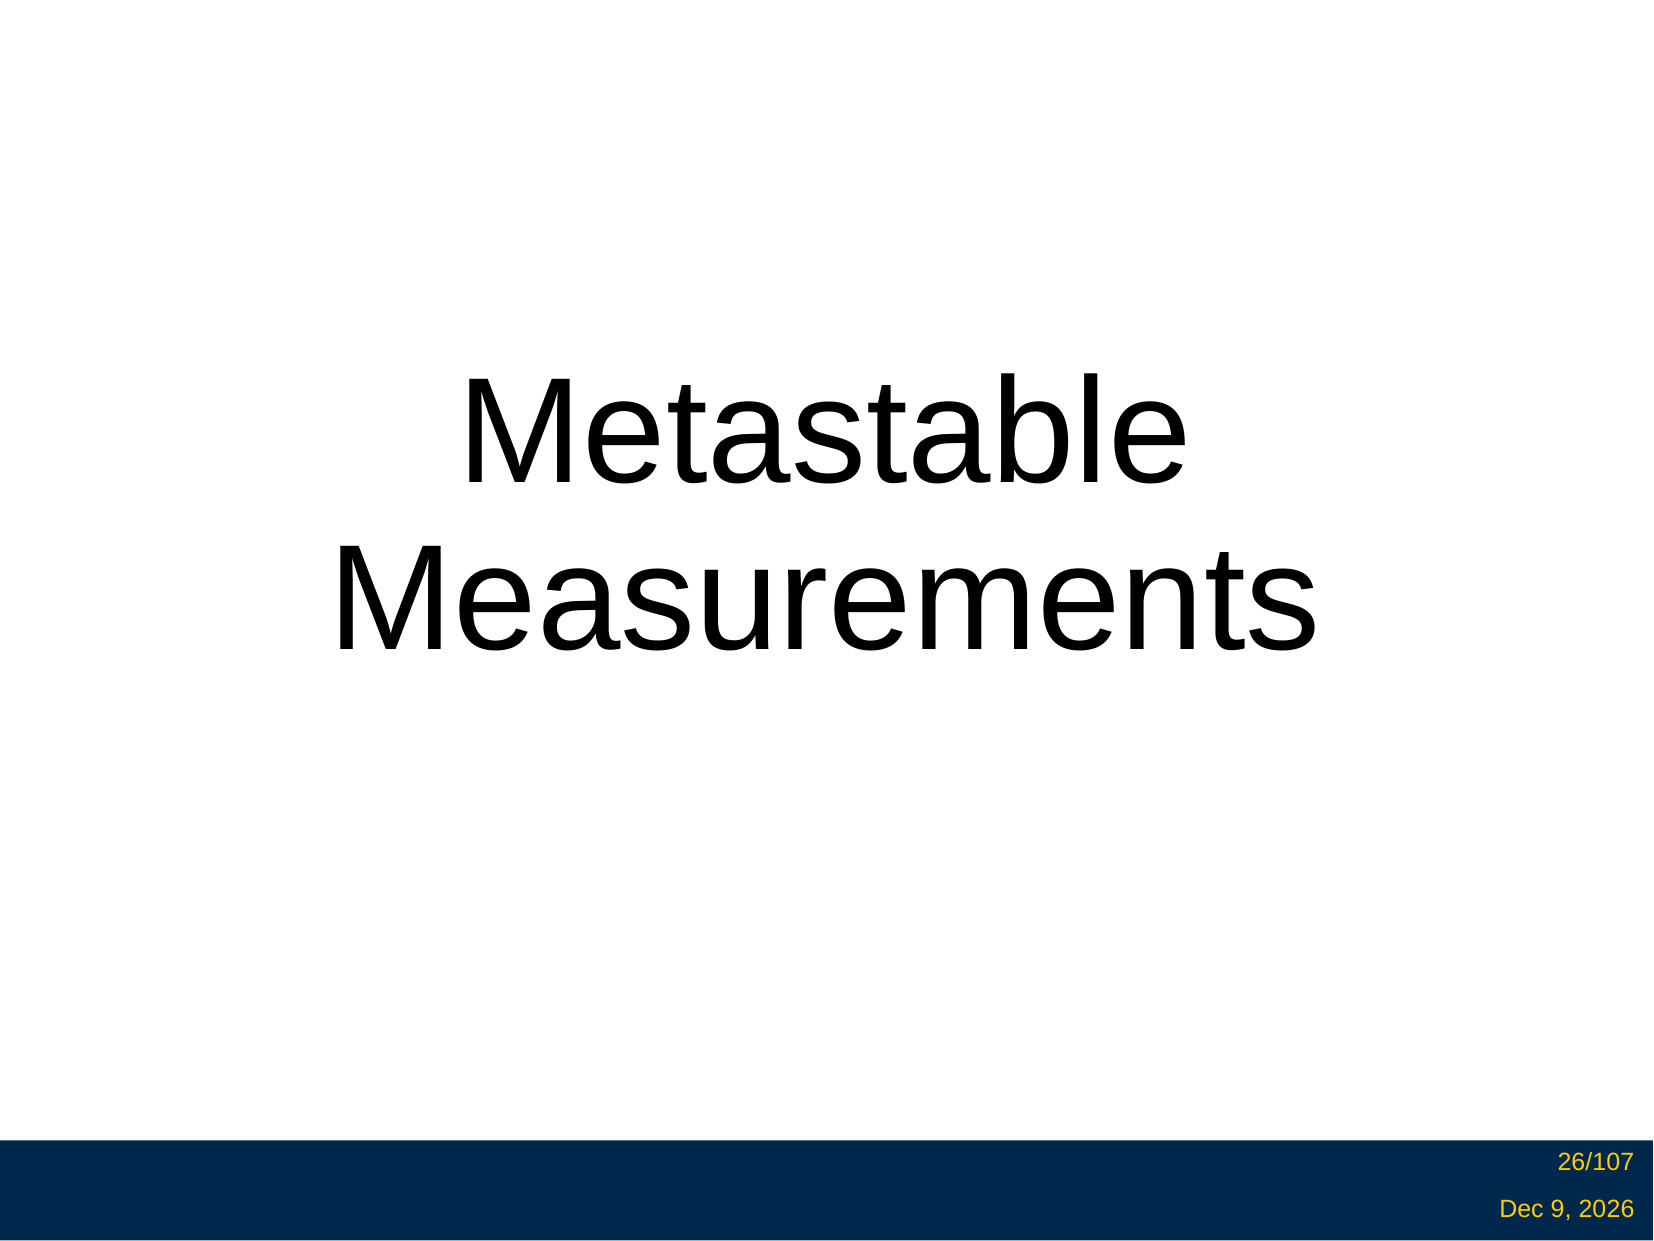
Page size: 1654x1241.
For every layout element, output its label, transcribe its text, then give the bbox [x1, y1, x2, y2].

text_box Metastable Measurements [313, 338, 1337, 784]
